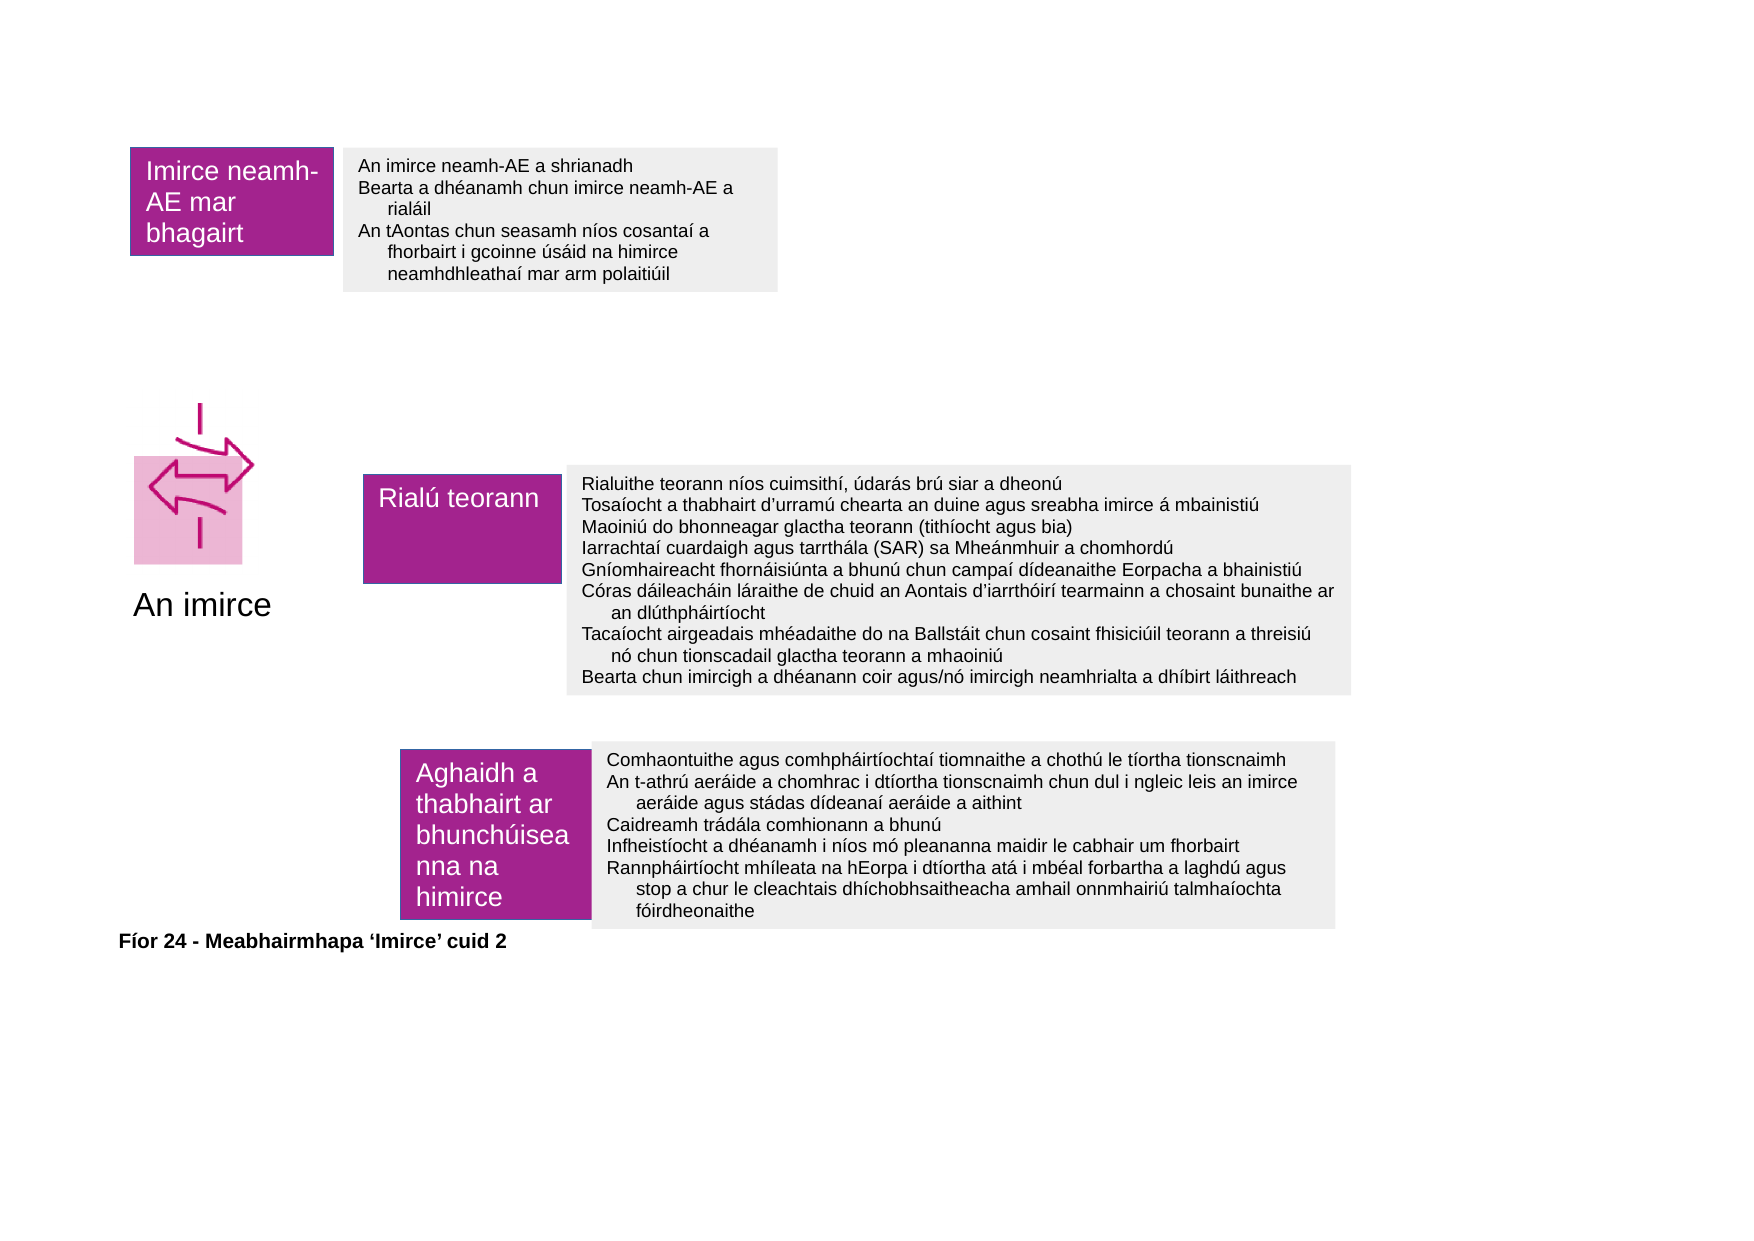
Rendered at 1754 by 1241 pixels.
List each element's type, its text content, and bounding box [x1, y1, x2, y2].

picture [126, 389, 259, 575]
text Fíor 24 - Meabhairmhapa ‘Imirce’ cuid 2 [118, 160, 1351, 953]
